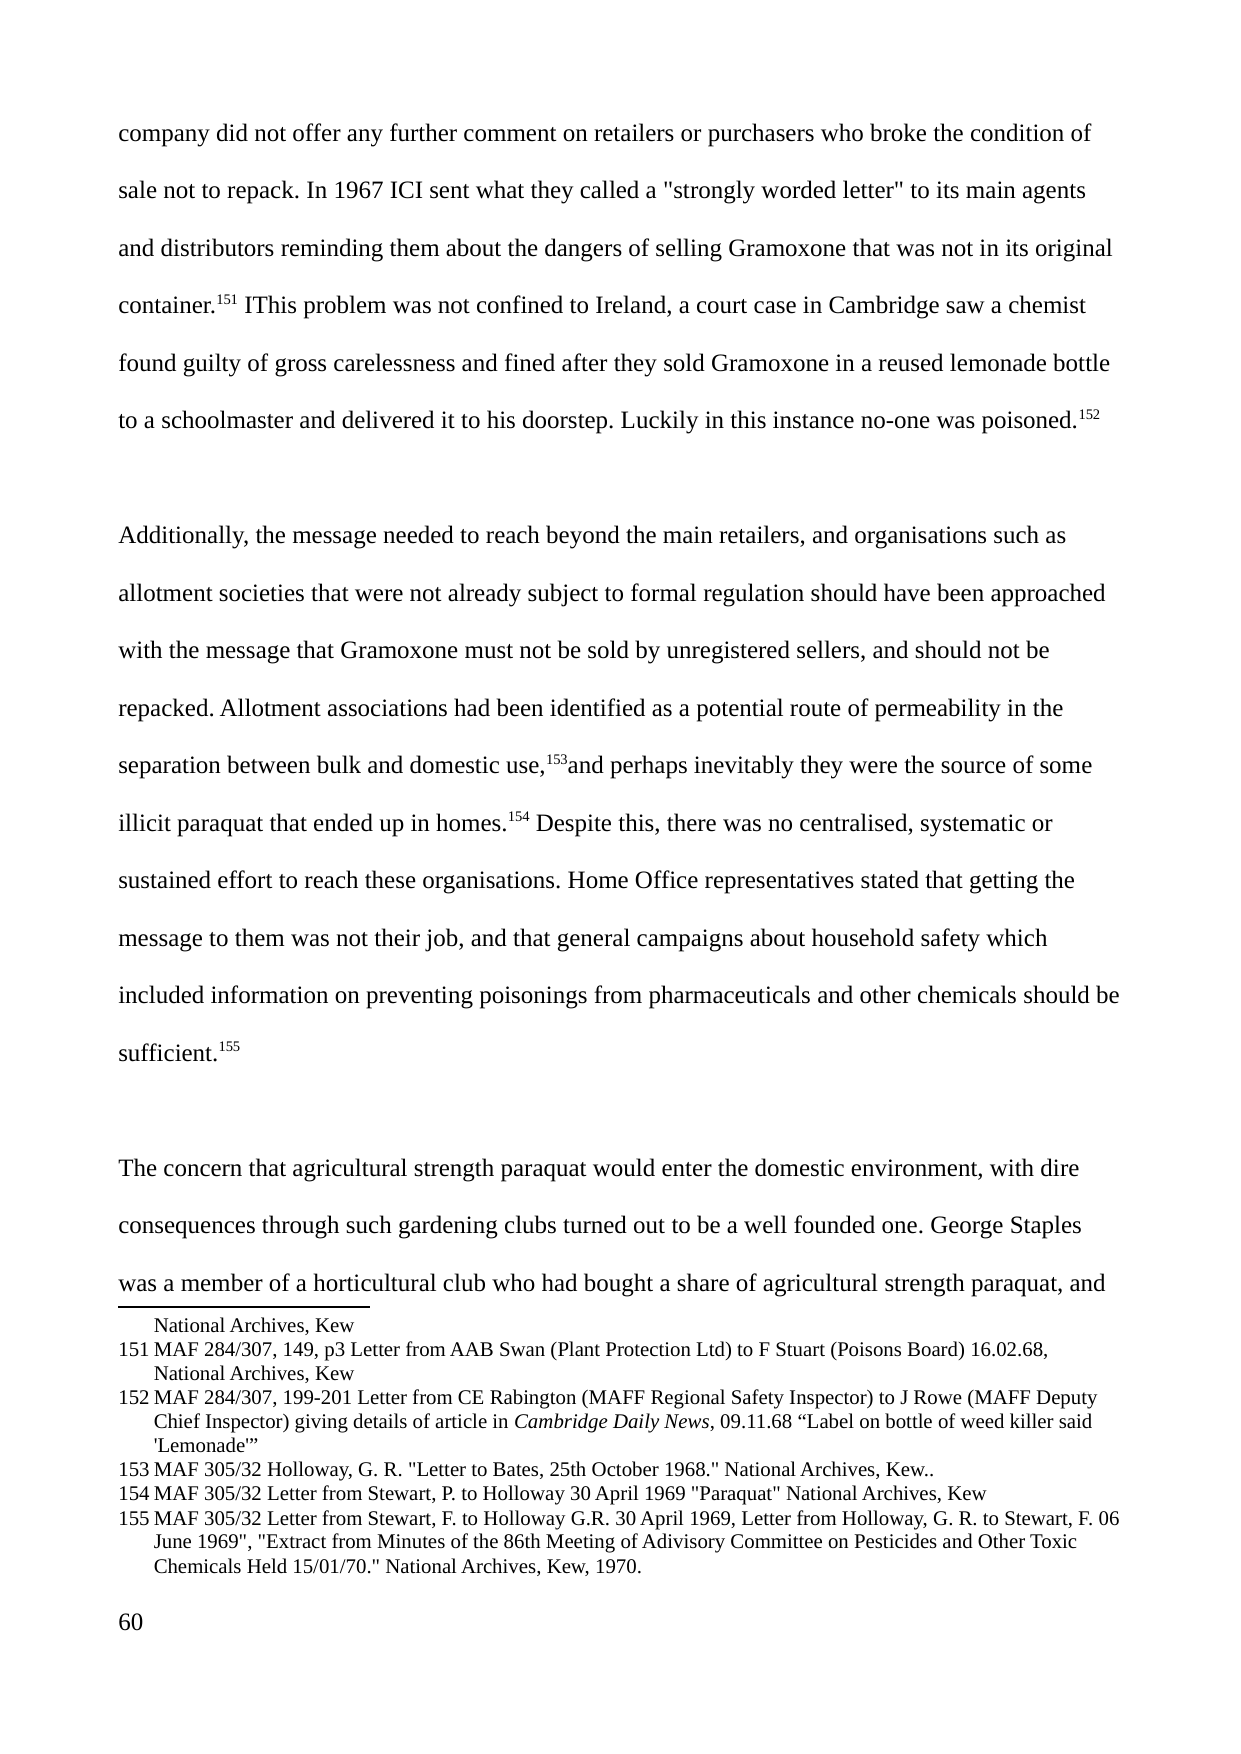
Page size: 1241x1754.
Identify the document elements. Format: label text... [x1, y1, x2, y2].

text The concern that agricultural strength paraquat would enter the domestic environment, with dire consequences through such gardening clubs turned out to be a well founded one. George Staples was a member of a horticultural club who had bought a share of agricultural strength paraquat, and [118, 1153, 1122, 1297]
text Additionally, the message needed to reach beyond the main retailers, and organisations such as allotment societies that were not already subject to formal regulation should have been approached with the message that Gramoxone must not be sold by unregistered sellers, and should not be repacked. Allotment associations had been identified as a potential route of permeability in the separation between bulk and domestic use,and perhaps inevitably they were the source of some illicit paraquat that ended up in homes. Despite this, there was no centralised, systematic or sustained effort to reach these organisations. Home Office representatives stated that getting the message to them was not their job, and that general campaigns about household safety which included information on preventing poisonings from pharmaceuticals and other chemicals should be sufficient. [118, 521, 1122, 1067]
text National Archives, Kew [118, 1313, 1122, 1337]
text MAF 305/32 Holloway, G. R. "Letter to Bates, 25th October 1968." National Archives, Kew.. [118, 1457, 1122, 1481]
text MAF 305/32 Letter from Stewart, P. to Holloway 30 April 1969 "Paraquat" National Archives, Kew [118, 1481, 1122, 1505]
text MAF 305/32 Letter from Stewart, F. to Holloway G.R. 30 April 1969, Letter from Holloway, G. R. to Stewart, F. 06 June 1969", "Extract from Minutes of the 86th Meeting of Adivisory Committee on Pesticides and Other Toxic Chemicals Held 15/01/70." National Archives, Kew, 1970. [118, 1505, 1122, 1578]
text MAF 284/307, 149, p3 Letter from AAB Swan (Plant Protection Ltd) to F Stuart (Poisons Board) 16.02.68, National Archives, Kew [118, 1337, 1122, 1385]
text company did not offer any further comment on retailers or purchasers who broke the condition of sale not to repack. In 1967 ICI sent what they called a "strongly worded letter" to its main agents and distributors reminding them about the dangers of selling Gramoxone that was not in its original container. IThis problem was not confined to Ireland, a court case in Cambridge saw a chemist found guilty of gross carelessness and fined after they sold Gramoxone in a reused lemonade bottle to a schoolmaster and delivered it to his doorstep. Luckily in this instance no-one was poisoned. [118, 118, 1122, 434]
text MAF 284/307, 199-201 Letter from CE Rabington (MAFF Regional Safety Inspector) to J Rowe (MAFF Deputy Chief Inspector) giving details of article in Cambridge Daily News, 09.11.68 “Label on bottle of weed killer said 'Lemonade'” [118, 1385, 1122, 1457]
